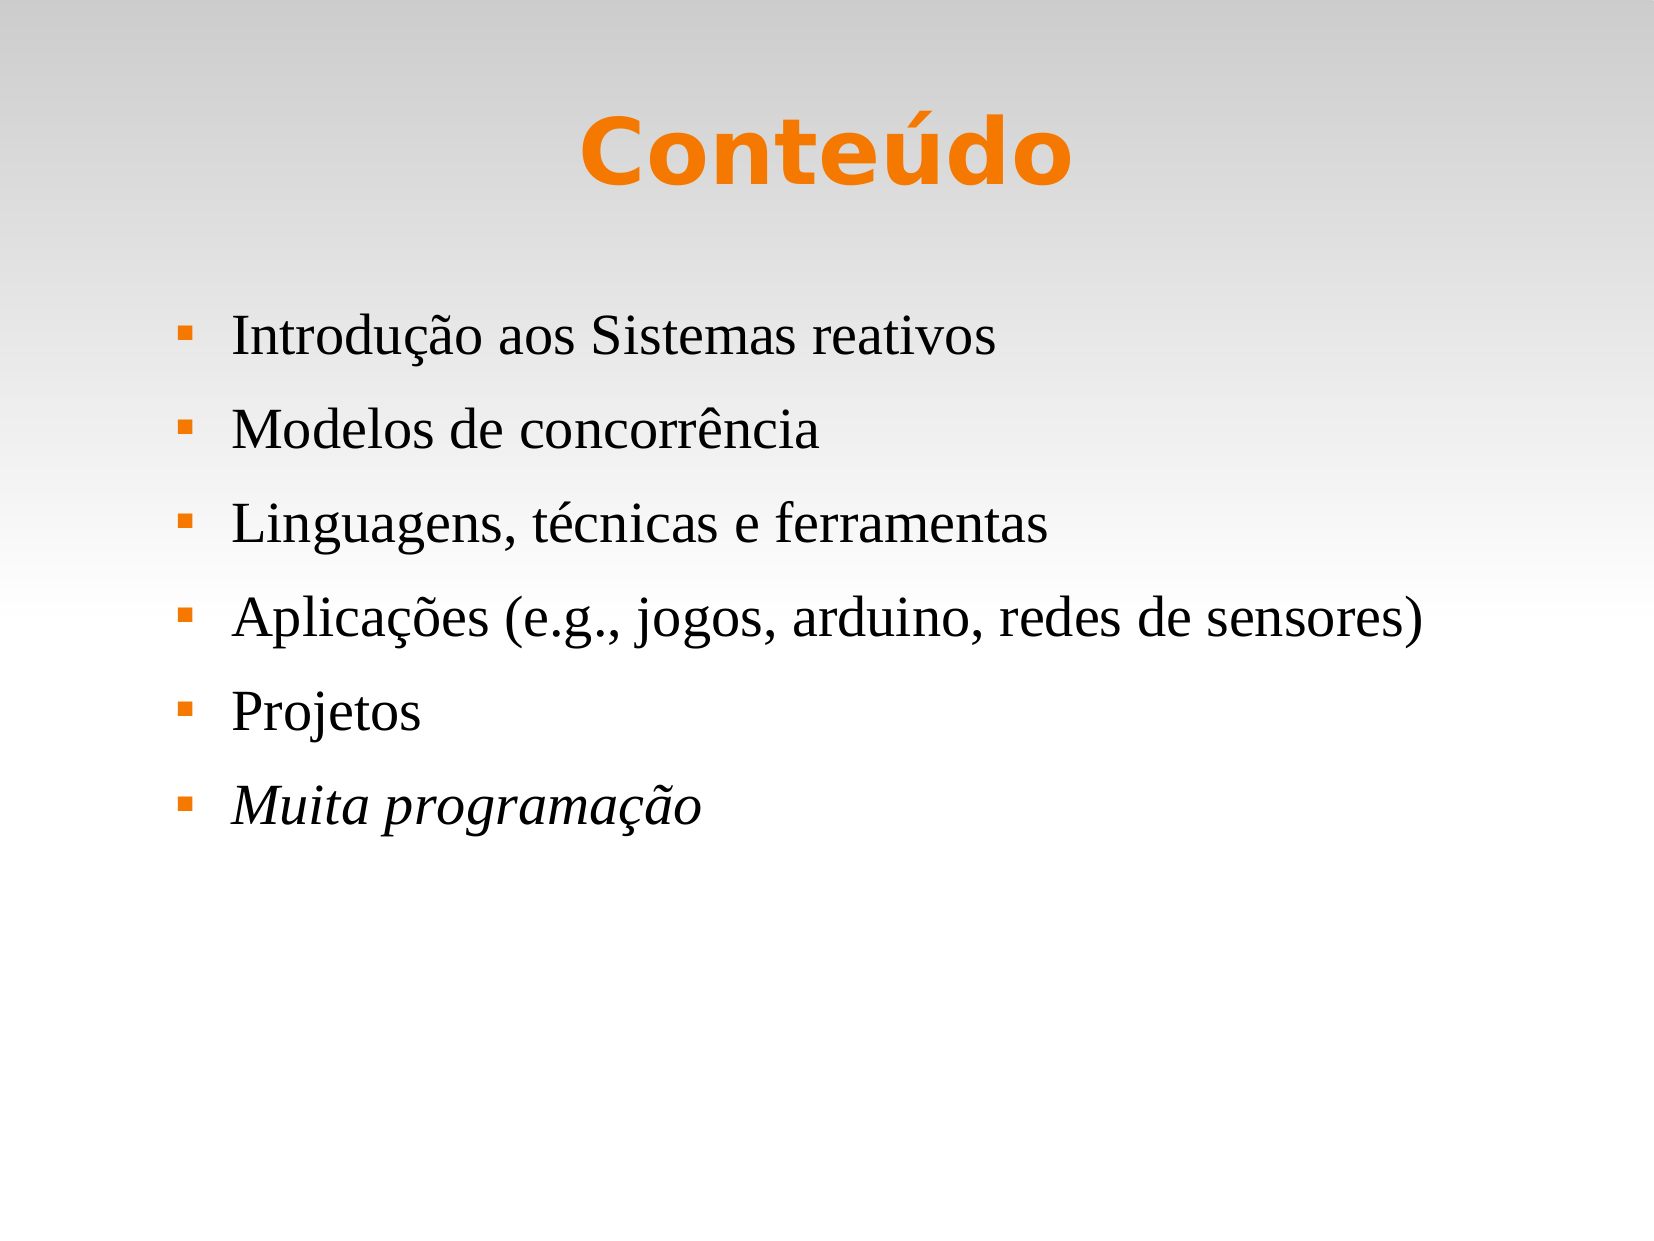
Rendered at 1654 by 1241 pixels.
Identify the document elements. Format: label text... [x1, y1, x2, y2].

title Conteúdo [82, 49, 1571, 257]
list Introdução aos Sistemas reativos Modelos de concorrência Linguagens, técnicas e ferramentas Aplicações (e.g., jogos, arduino, redes de sensores) Projetos Muita programação [89, 302, 1463, 1121]
